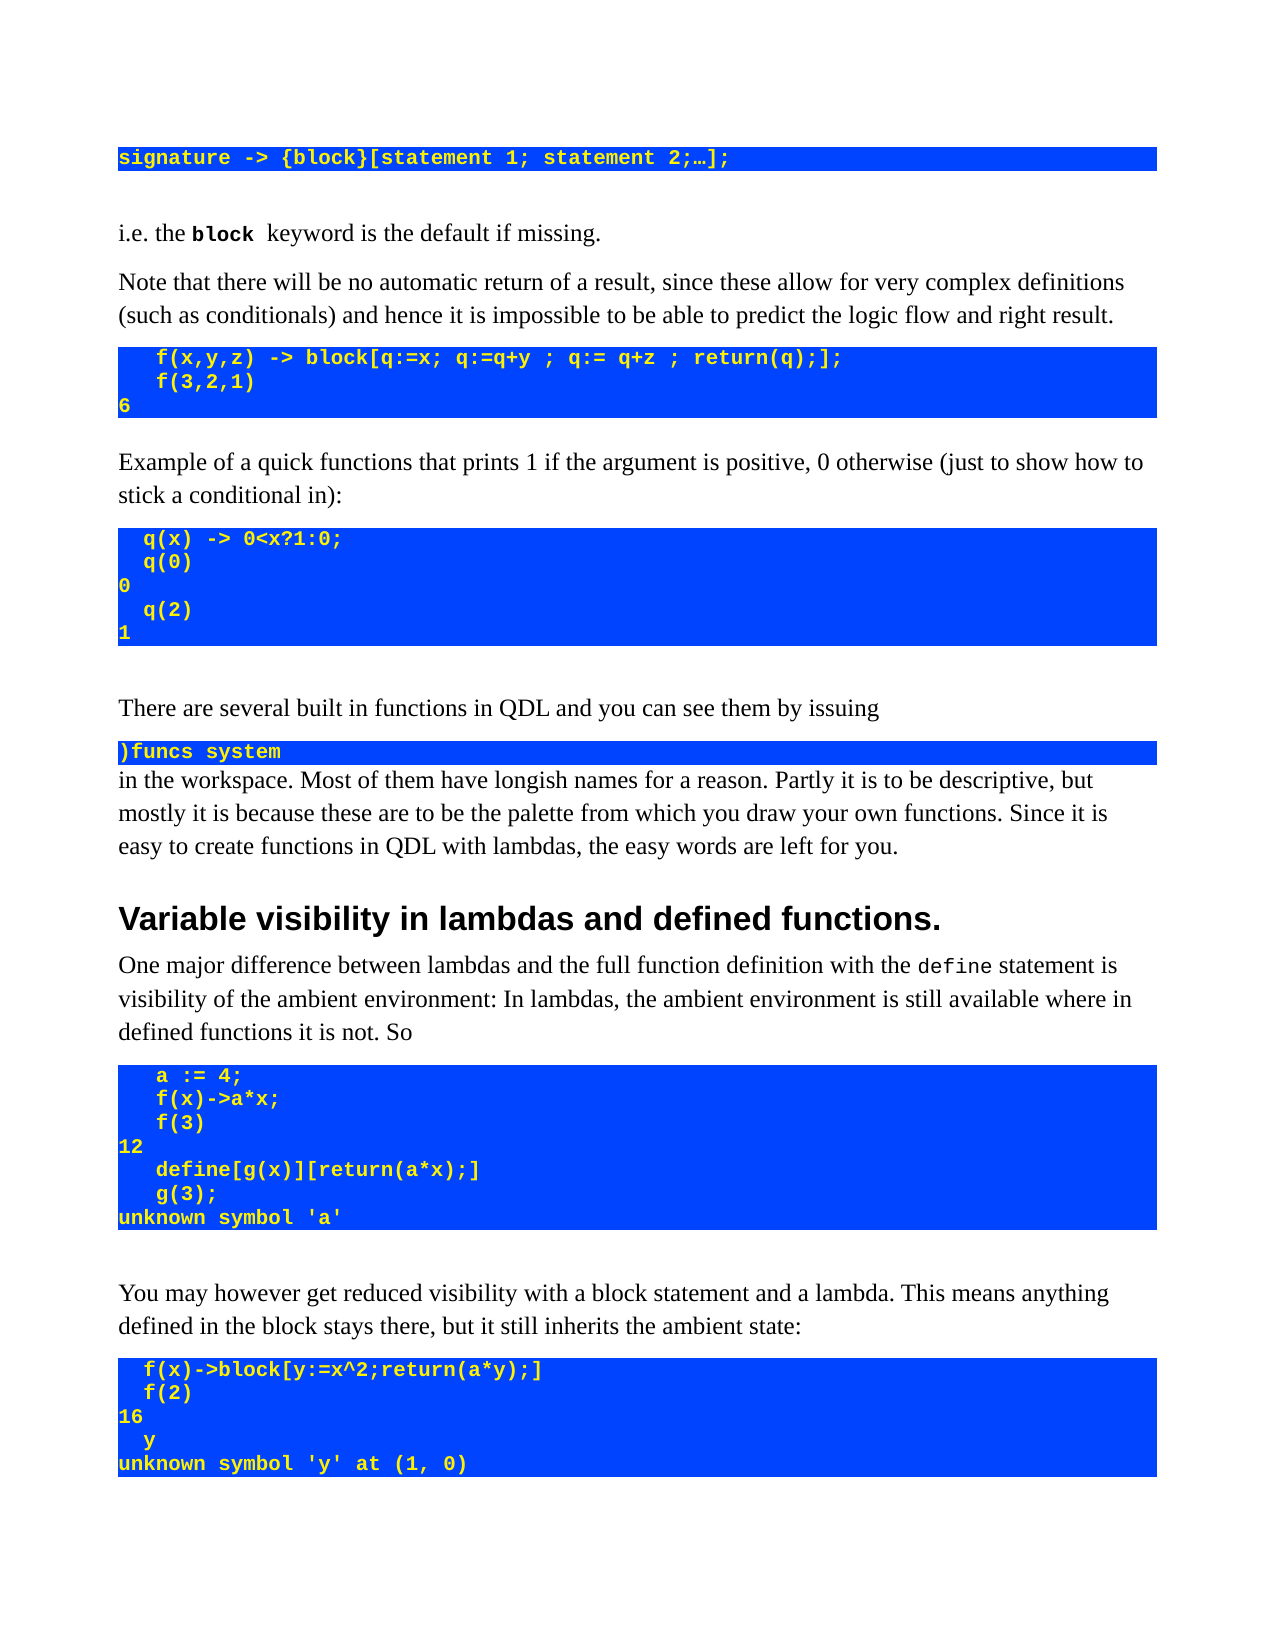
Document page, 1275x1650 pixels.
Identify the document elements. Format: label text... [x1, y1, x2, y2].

text f(x)->block[y:=x^2;return(a*y);] [118, 1358, 1157, 1382]
text q(2) [118, 598, 1157, 622]
text 1 [118, 622, 1157, 646]
text f(x)->a*x; [118, 1088, 1157, 1112]
text f(2) [118, 1382, 1157, 1406]
text y [118, 1429, 1157, 1453]
text define[g(x)][return(a*x);] [118, 1159, 1157, 1183]
text )funcs system [118, 741, 1157, 765]
text One major difference between lambdas and the full function definition with the define statement is visibility of the ambient environment: In lambdas, the ambient environment is still available where in defined functions it is not. So [118, 950, 1157, 1046]
text in the workspace. Most of them have longish names for a reason. Partly it is to be descriptive, but mostly it is because these are to be the palette from which you draw your own functions. Since it is easy to create functions in QDL with lambdas, the easy words are left for you. [118, 765, 1157, 859]
text f(x,y,z) -> block[q:=x; q:=q+y ; q:= q+z ; return(q);]; [118, 347, 1157, 371]
text Example of a quick functions that prints 1 if the argument is positive, 0 otherwise (just to show how to stick a conditional in): [118, 447, 1157, 509]
text g(3); [118, 1183, 1157, 1207]
text a := 4; [118, 1065, 1157, 1088]
text Note that there will be no automatic return of a result, since these allow for very complex definitions (such as conditionals) and hence it is impossible to be able to predict the logic flow and right result. [118, 267, 1157, 328]
text q(0) [118, 551, 1157, 575]
text 12 [118, 1136, 1157, 1159]
text f(3,2,1) [118, 371, 1157, 394]
text unknown symbol 'y' at (1, 0) [118, 1453, 1157, 1477]
text i.e. the block keyword is the default if missing. [118, 218, 1157, 248]
text You may however get reduced visibility with a block statement and a lambda. This means anything defined in the block stays there, but it still inherits the ambient state: [118, 1278, 1157, 1340]
text f(3) [118, 1112, 1157, 1136]
text 16 [118, 1406, 1157, 1429]
text 0 [118, 575, 1157, 598]
text There are several built in functions in QDL and you can see them by issuing [118, 693, 1157, 722]
text signature -> {block}[statement 1; statement 2;…]; [118, 147, 1157, 171]
text 6 [118, 394, 1157, 418]
text unknown symbol 'a' [118, 1207, 1157, 1230]
subtitle Variable visibility in lambdas and defined functions. [118, 899, 1157, 938]
text q(x) -> 0<x?1:0; [118, 528, 1157, 551]
